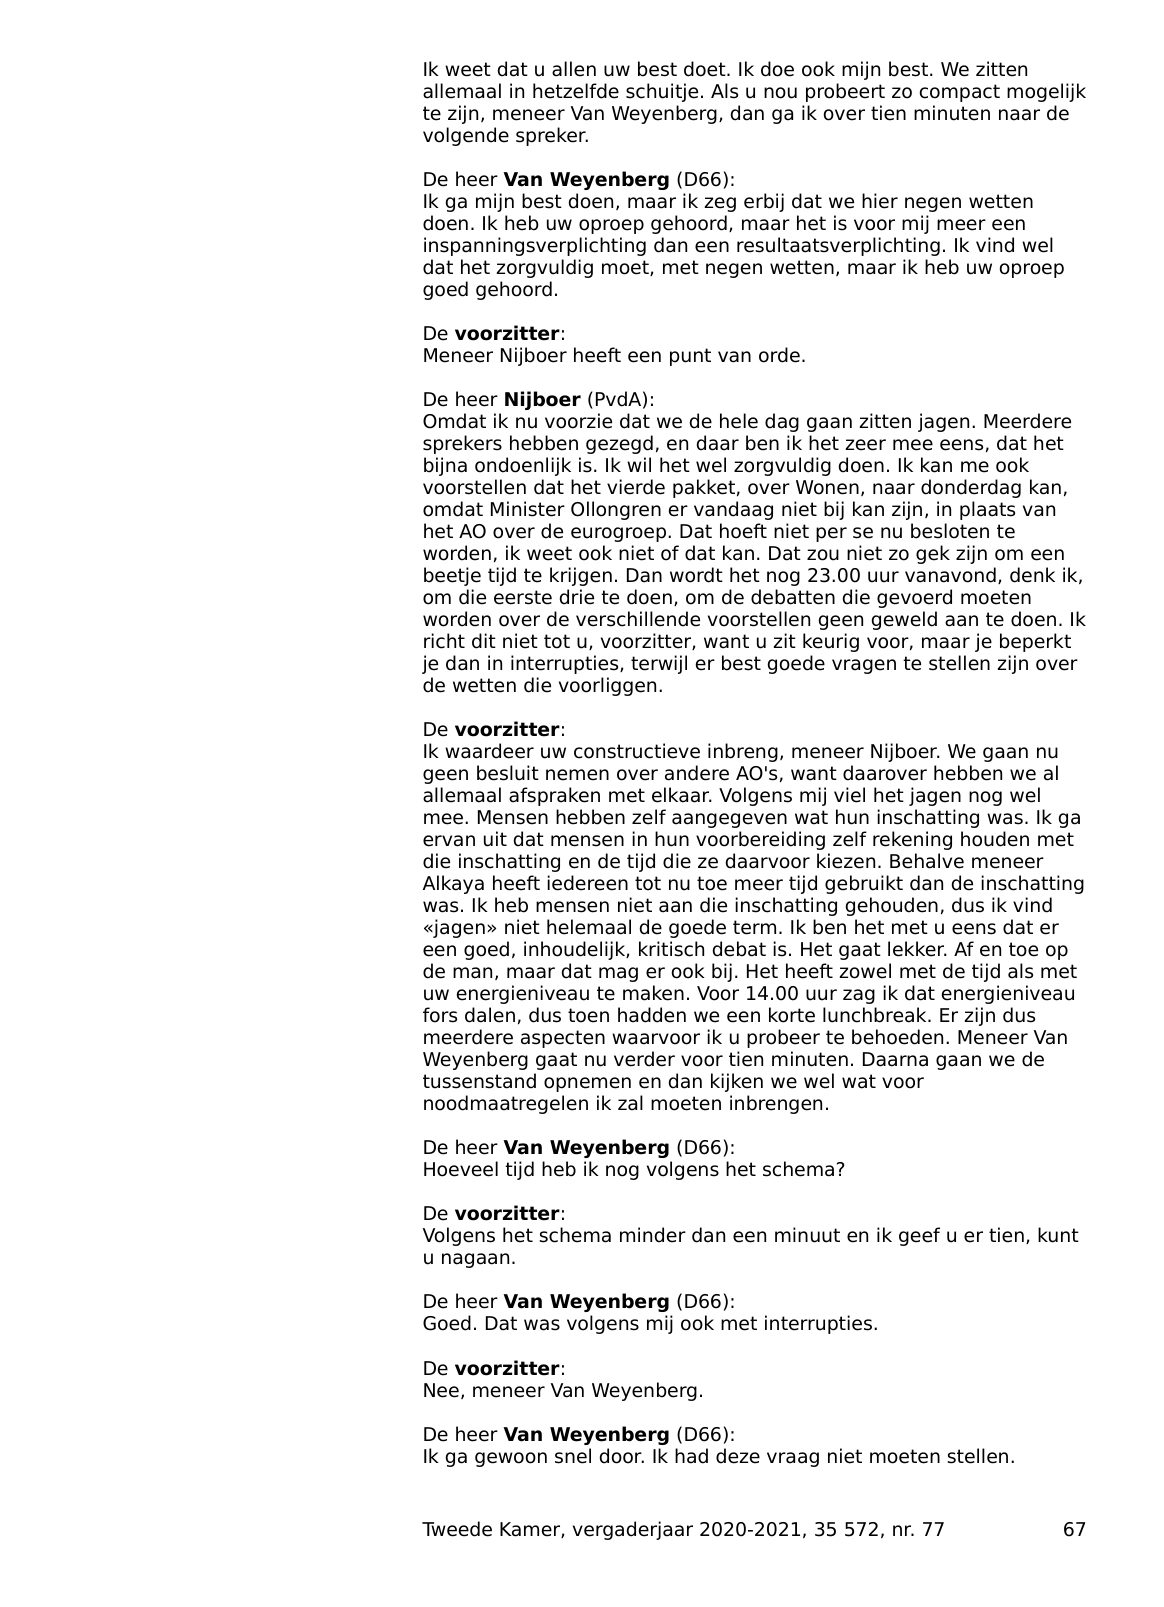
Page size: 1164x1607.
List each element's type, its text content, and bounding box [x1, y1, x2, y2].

text Meneer Nijboer heeft een punt van orde. [422, 345, 1087, 367]
text De heer Nijboer (PvdA): [422, 389, 1087, 411]
text Hoeveel tijd heb ik nog volgens het schema? [422, 1159, 1087, 1181]
text Ik ga mijn best doen, maar ik zeg erbij dat we hier negen wetten doen. Ik heb uw oproep gehoord, maar het is voor mij meer een inspanningsverplichting dan een resultaatsverplichting. Ik vind wel dat het zorgvuldig moet, met negen wetten, maar ik heb uw oproep goed gehoord. [422, 191, 1087, 301]
text Ik ga gewoon snel door. Ik had deze vraag niet moeten stellen. [422, 1446, 1087, 1468]
text De voorzitter: [422, 1357, 1087, 1379]
text De voorzitter: [422, 719, 1087, 741]
text De heer Van Weyenberg (D66): [422, 169, 1087, 191]
text De voorzitter: [422, 323, 1087, 345]
text De heer Van Weyenberg (D66): [422, 1137, 1087, 1159]
text Goed. Dat was volgens mij ook met interrupties. [422, 1313, 1087, 1335]
text De heer Van Weyenberg (D66): [422, 1291, 1087, 1313]
text Ik waardeer uw constructieve inbreng, meneer Nijboer. We gaan nu geen besluit nemen over andere AO's, want daarover hebben we al allemaal afspraken met elkaar. Volgens mij viel het jagen nog wel mee. Mensen hebben zelf aangegeven wat hun inschatting was. Ik ga ervan uit dat mensen in hun voorbereiding zelf rekening houden met die inschatting en de tijd die ze daarvoor kiezen. Behalve meneer Alkaya heeft iedereen tot nu toe meer tijd gebruikt dan de inschatting was. Ik heb mensen niet aan die inschatting gehouden, dus ik vind «jagen» niet helemaal de goede term. Ik ben het met u eens dat er een goed, inhoudelijk, kritisch debat is. Het gaat lekker. Af en toe op de man, maar dat mag er ook bij. Het heeft zowel met de tijd als met uw energieniveau te maken. Voor 14.00 uur zag ik dat energieniveau fors dalen, dus toen hadden we een korte lunchbreak. Er zijn dus meerdere aspecten waarvoor ik u probeer te behoeden. Meneer Van Weyenberg gaat nu verder voor tien minuten. Daarna gaan we de tussenstand opnemen en dan kijken we wel wat voor noodmaatregelen ik zal moeten inbrengen. [422, 741, 1087, 1115]
text Ik weet dat u allen uw best doet. Ik doe ook mijn best. We zitten allemaal in hetzelfde schuitje. Als u nou probeert zo compact mogelijk te zijn, meneer Van Weyenberg, dan ga ik over tien minuten naar de volgende spreker. [422, 59, 1087, 147]
text De heer Van Weyenberg (D66): [422, 1424, 1087, 1446]
text De voorzitter: [422, 1203, 1087, 1225]
text Nee, meneer Van Weyenberg. [422, 1379, 1087, 1401]
text Volgens het schema minder dan een minuut en ik geef u er tien, kunt u nagaan. [422, 1225, 1087, 1269]
text Omdat ik nu voorzie dat we de hele dag gaan zitten jagen. Meerdere sprekers hebben gezegd, en daar ben ik het zeer mee eens, dat het bijna ondoenlijk is. Ik wil het wel zorgvuldig doen. Ik kan me ook voorstellen dat het vierde pakket, over Wonen, naar donderdag kan, omdat Minister Ollongren er vandaag niet bij kan zijn, in plaats van het AO over de eurogroep. Dat hoeft niet per se nu besloten te worden, ik weet ook niet of dat kan. Dat zou niet zo gek zijn om een beetje tijd te krijgen. Dan wordt het nog 23.00 uur vanavond, denk ik, om die eerste drie te doen, om de debatten die gevoerd moeten worden over de verschillende voorstellen geen geweld aan te doen. Ik richt dit niet tot u, voorzitter, want u zit keurig voor, maar je beperkt je dan in interrupties, terwijl er best goede vragen te stellen zijn over de wetten die voorliggen. [422, 411, 1087, 697]
